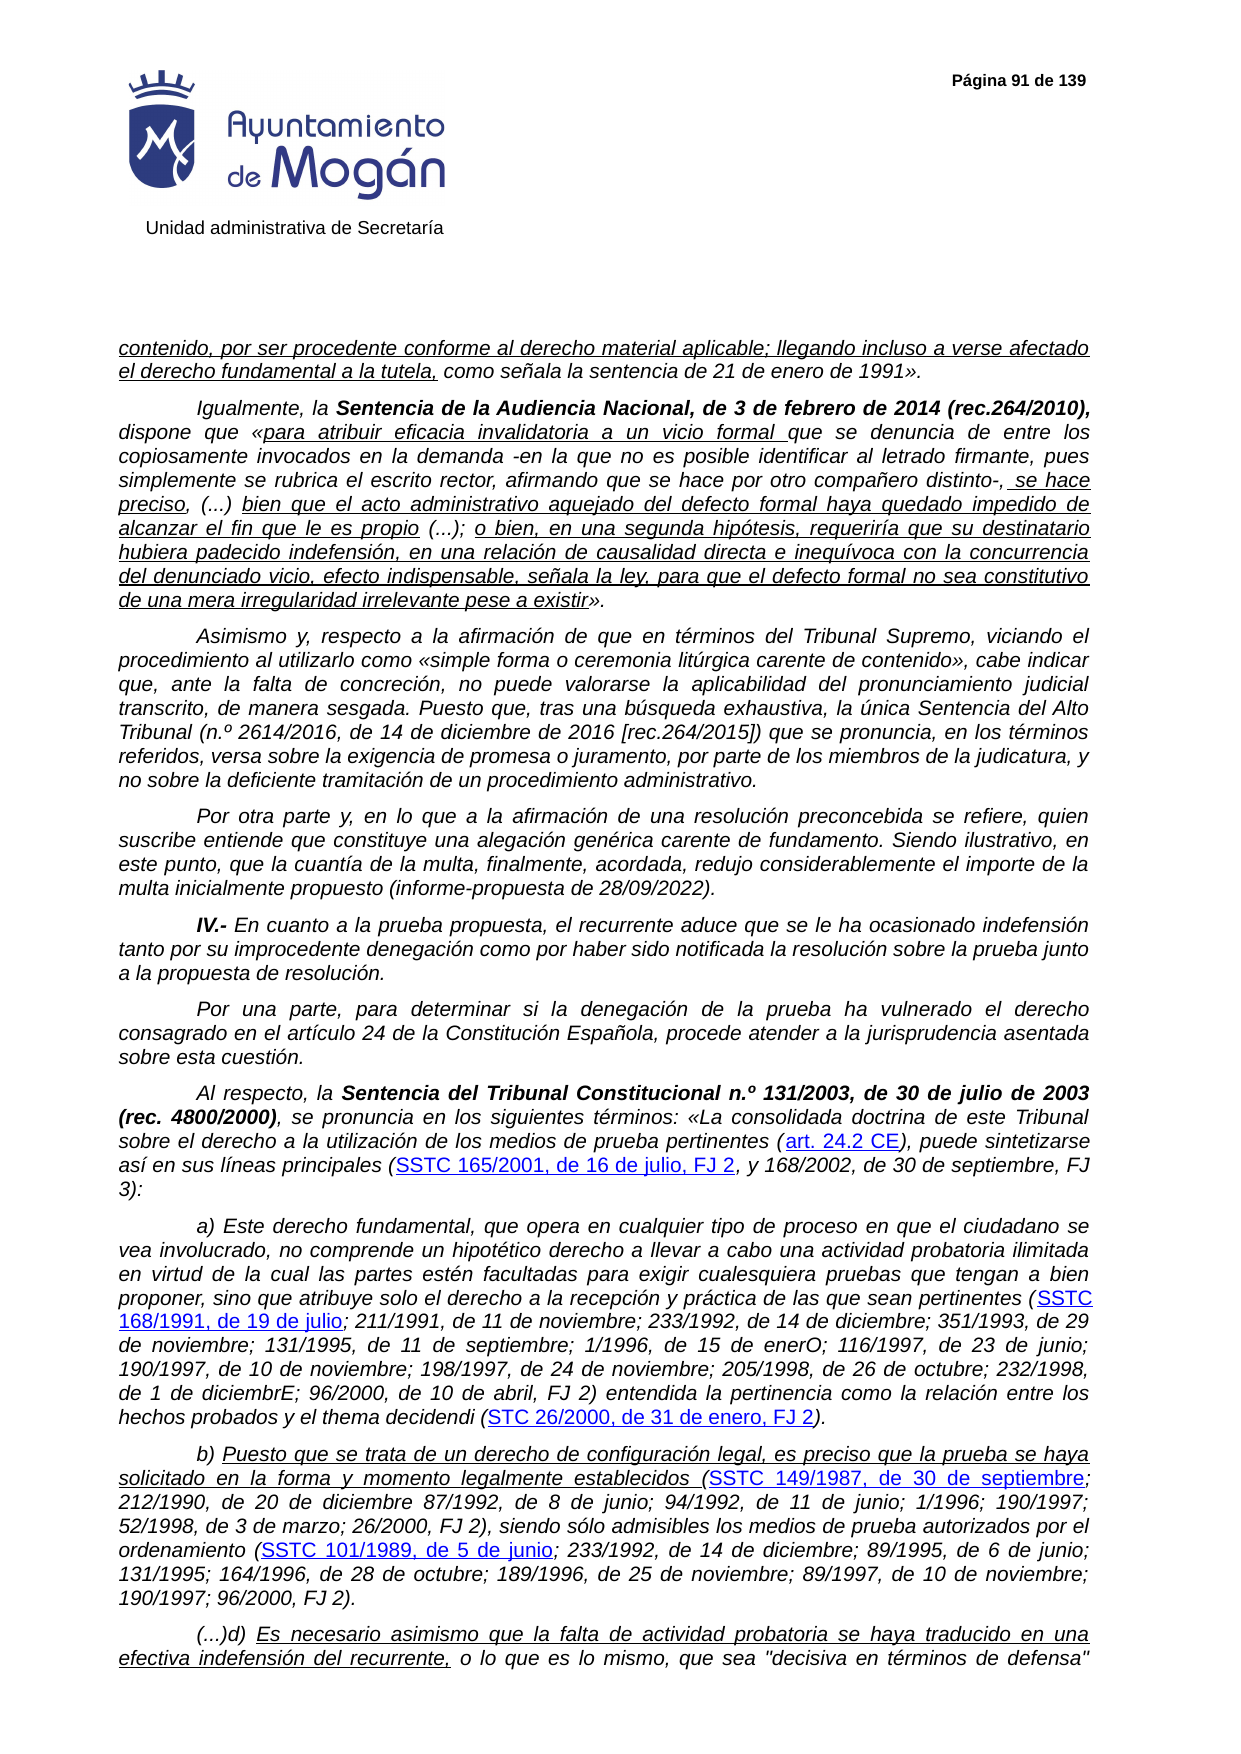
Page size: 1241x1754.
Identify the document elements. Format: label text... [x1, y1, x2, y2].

text a) Este derecho fundamental, que opera en cualquier tipo de proceso en que el ciudadano se vea involucrado, no comprende un hipotético derecho a llevar a cabo una actividad probatoria ilimitada en virtud de la cual las partes estén facultadas para exigir cualesquiera pruebas que tengan a bien proponer, sino que atribuye solo el derecho a la recepción y práctica de las que sean pertinentes (SSTC 168/1991, de 19 de julio; 211/1991, de 11 de noviembre; 233/1992, de 14 de diciembre; 351/1993, de 29 de noviembre; 131/1995, de 11 de septiembre; 1/1996, de 15 de enerO; 116/1997, de 23 de junio; 190/1997, de 10 de noviembre; 198/1997, de 24 de noviembre; 205/1998, de 26 de octubre; 232/1998, de 1 de diciembrE; 96/2000, de 10 de abril, FJ 2) entendida la pertinencia como la relación entre los hechos probados y el thema decidendi (STC 26/2000, de 31 de enero, FJ 2). [118, 1213, 1092, 1429]
text contenido, por ser procedente conforme al derecho material aplicable; llegando incluso a verse afectado el derecho fundamental a la tutela, como señala la sentencia de 21 de enero de 1991». [118, 335, 1092, 383]
text Igualmente, la Sentencia de la Audiencia Nacional, de 3 de febrero de 2014 (rec.264/2010), dispone que «para atribuir eficacia invalidatoria a un vicio formal que se denuncia de entre los copiosamente invocados en la demanda -en la que no es posible identificar al letrado firmante, pues simplemente se rubrica el escrito rector, afirmando que se hace por otro compañero distinto-, se hace preciso, (...) bien que el acto administrativo aquejado del defecto formal haya quedado impedido de alcanzar el fin que le es propio (...); o bien, en una segunda hipótesis, requeriría que su destinatario hubiera padecido indefensión, en una relación de causalidad directa e inequívoca con la concurrencia del denunciado vicio, efecto indispensable, señala la ley, para que el defecto formal no sea constitutivo de una mera irregularidad irrelevante pese a existir». [118, 396, 1092, 611]
picture [128, 70, 445, 206]
text IV.- En cuanto a la prueba propuesta, el recurrente aduce que se le ha ocasionado indefensión tanto por su improcedente denegación como por haber sido notificada la resolución sobre la prueba junto a la propuesta de resolución. [118, 912, 1092, 984]
text Por una parte, para determinar si la denegación de la prueba ha vulnerado el derecho consagrado en el artículo 24 de la Constitución Española, procede atender a la jurisprudencia asentada sobre esta cuestión. [118, 997, 1092, 1069]
text Asimismo y, respecto a la afirmación de que en términos del Tribunal Supremo, viciando el procedimiento al utilizarlo como «simple forma o ceremonia litúrgica carente de contenido», cabe indicar que, ante la falta de concreción, no puede valorarse la aplicabilidad del pronunciamiento judicial transcrito, de manera sesgada. Puesto que, tras una búsqueda exhaustiva, la única Sentencia del Alto Tribunal (n.º 2614/2016, de 14 de diciembre de 2016 [rec.264/2015]) que se pronuncia, en los términos referidos, versa sobre la exigencia de promesa o juramento, por parte de los miembros de la judicatura, y no sobre la deficiente tramitación de un procedimiento administrativo. [118, 624, 1092, 792]
text (...)d) Es necesario asimismo que la falta de actividad probatoria se haya traducido en una efectiva indefensión del recurrente, o lo que es lo mismo, que sea "decisiva en términos de defensa" [118, 1622, 1092, 1670]
text Por otra parte y, en lo que a la afirmación de una resolución preconcebida se refiere, quien suscribe entiende que constituye una alegación genérica carente de fundamento. Siendo ilustrativo, en este punto, que la cuantía de la multa, finalmente, acordada, redujo considerablemente el importe de la multa inicialmente propuesto (informe-propuesta de 28/09/2022). [118, 804, 1092, 900]
text b) Puesto que se trata de un derecho de configuración legal, es preciso que la prueba se haya solicitado en la forma y momento legalmente establecidos (SSTC 149/1987, de 30 de septiembre; 212/1990, de 20 de diciembre 87/1992, de 8 de junio; 94/1992, de 11 de junio; 1/1996; 190/1997; 52/1998, de 3 de marzo; 26/2000, FJ 2), siendo sólo admisibles los medios de prueba autorizados por el ordenamiento (SSTC 101/1989, de 5 de junio; 233/1992, de 14 de diciembre; 89/1995, de 6 de junio; 131/1995; 164/1996, de 28 de octubre; 189/1996, de 25 de noviembre; 89/1997, de 10 de noviembre; 190/1997; 96/2000, FJ 2). [118, 1442, 1092, 1609]
text Al respecto, la Sentencia del Tribunal Constitucional n.º 131/2003, de 30 de julio de 2003 (rec. 4800/2000), se pronuncia en los siguientes términos: «La consolidada doctrina de este Tribunal sobre el derecho a la utilización de los medios de prueba pertinentes (art. 24.2 CE), puede sintetizarse así en sus líneas principales (SSTC 165/2001, de 16 de julio, FJ 2, y 168/2002, de 30 de septiembre, FJ 3): [118, 1081, 1092, 1201]
